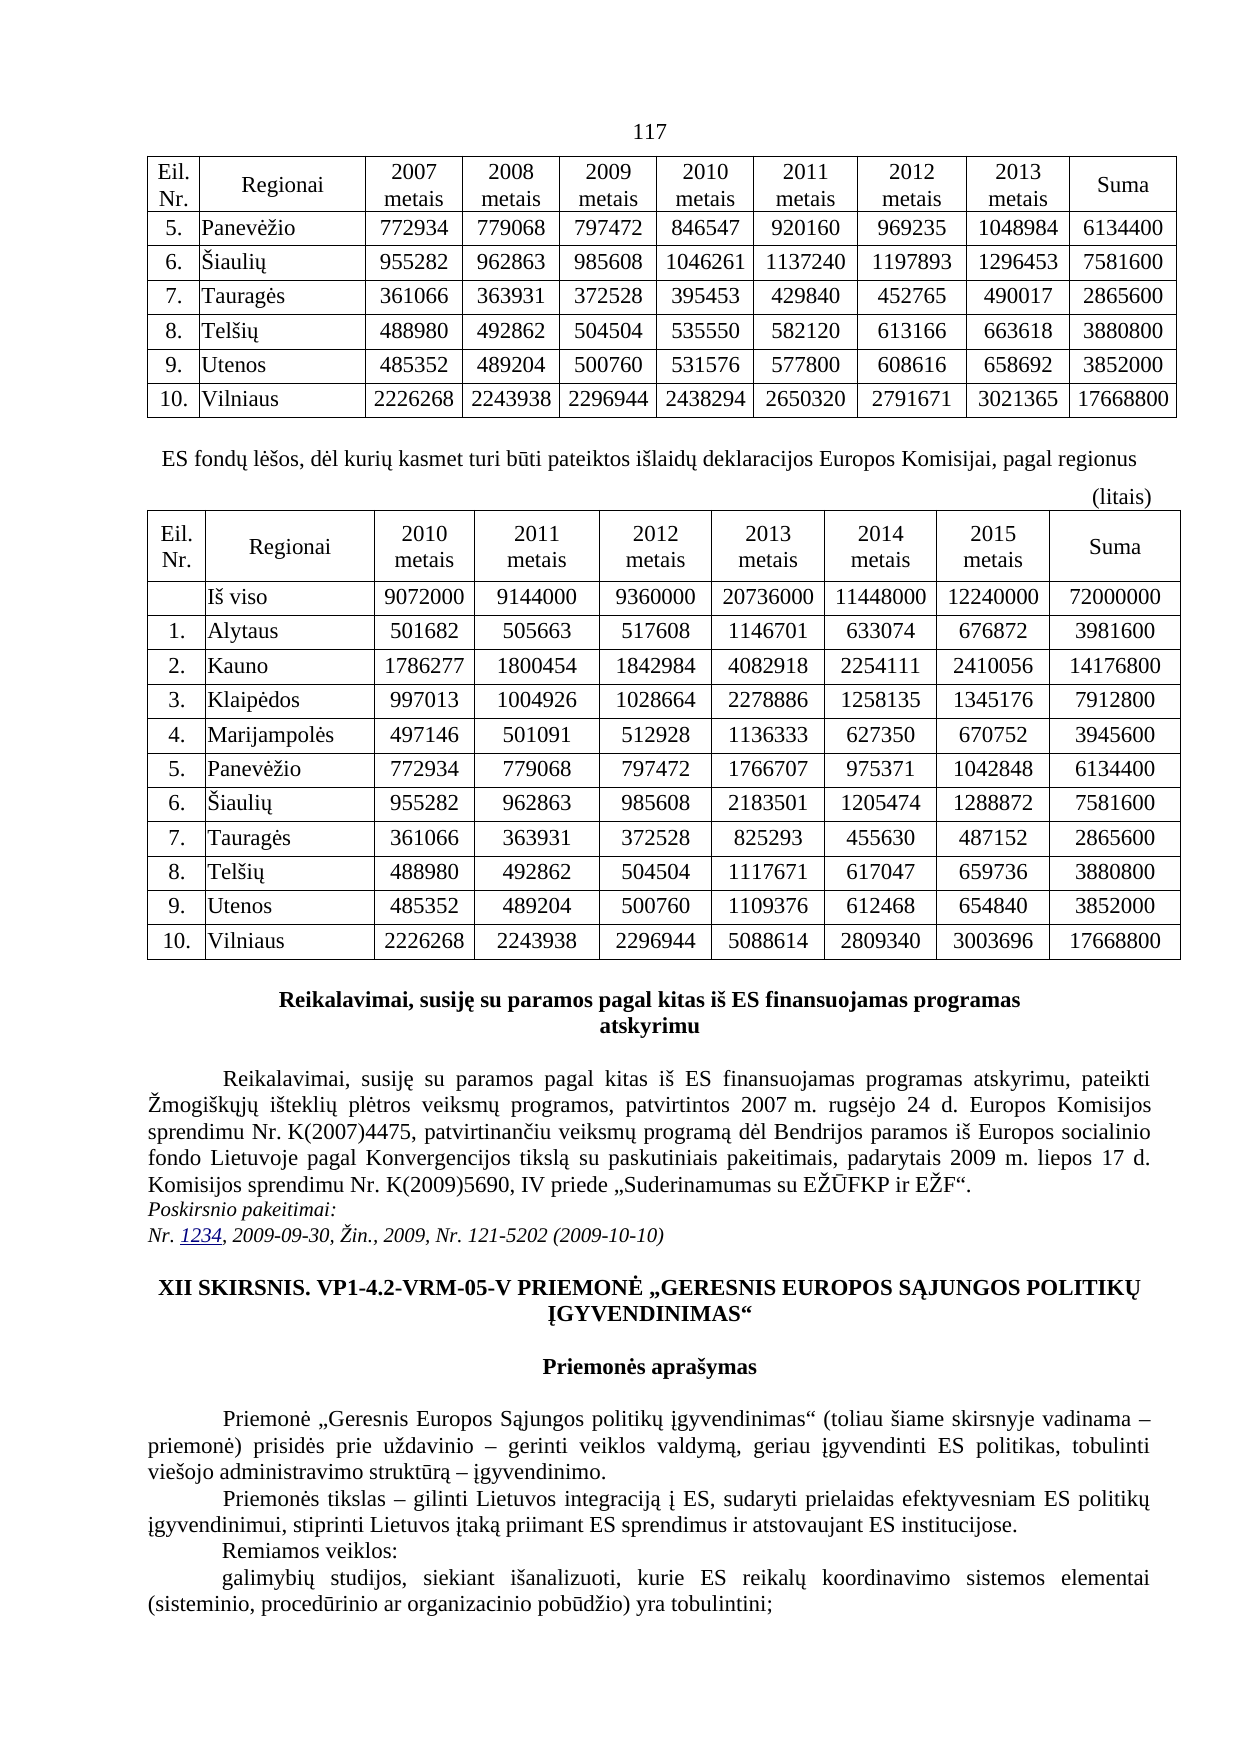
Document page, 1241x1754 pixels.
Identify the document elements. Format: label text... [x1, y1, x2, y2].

table_cell 1117671 [712, 857, 824, 890]
table_cell Utenos [206, 891, 374, 924]
table_cell 512928 [600, 719, 711, 752]
table_cell 1146701 [712, 616, 824, 649]
table_cell 582120 [754, 315, 857, 348]
table_cell 488980 [366, 315, 462, 348]
table_cell 3003696 [937, 925, 1049, 959]
table_cell 5088614 [712, 925, 824, 959]
table_header 2009 metais [560, 157, 656, 211]
table_cell 490017 [967, 281, 1069, 314]
table_cell 455630 [825, 822, 936, 856]
table_cell 1042848 [937, 754, 1049, 787]
table_cell 1046261 [657, 246, 753, 280]
table_cell 487152 [937, 822, 1049, 856]
table_cell 627350 [825, 719, 936, 752]
table_cell 779068 [475, 754, 599, 787]
table_cell Tauragės [200, 281, 365, 314]
table_cell 372528 [600, 822, 711, 856]
table_cell 489204 [475, 891, 599, 924]
table_cell 6. [148, 246, 199, 280]
text Reikalavimai, susiję su paramos pagal kitas iš ES finansuojamas programas atskyrimu [148, 986, 1152, 1039]
table_cell 11448000 [825, 582, 936, 615]
table_cell 658692 [967, 350, 1069, 383]
table_cell 955282 [375, 788, 474, 821]
table_cell 1288872 [937, 788, 1049, 821]
text XII SKIRSNIS. VP1-4.2-VRM-05-V PRIEMONĖ „GERESNIS EUROPOS SĄJUNGOS POLITIKŲ ĮGYVENDINIMAS“ [148, 1274, 1152, 1326]
table_cell 504504 [560, 315, 656, 348]
table_cell 797472 [600, 754, 711, 787]
table_cell 8. [148, 315, 199, 348]
table_cell [148, 582, 205, 615]
text Poskirsnio pakeitimai: [148, 1197, 1152, 1221]
table_cell 492862 [475, 857, 599, 890]
table_cell 500760 [560, 350, 656, 383]
table_cell 659736 [937, 857, 1049, 890]
table_cell 2226268 [375, 925, 474, 959]
table_cell 505663 [475, 616, 599, 649]
table_cell 4. [148, 719, 205, 752]
table_cell 4082918 [712, 650, 824, 684]
table_cell 7581600 [1070, 246, 1176, 280]
table_header 2013 metais [967, 157, 1069, 211]
table_cell 779068 [463, 212, 559, 245]
table_cell 1258135 [825, 685, 936, 718]
table_cell 2278886 [712, 685, 824, 718]
table_cell 920160 [754, 212, 857, 245]
table_cell 962863 [475, 788, 599, 821]
table_cell 504504 [600, 857, 711, 890]
table_cell 2226268 [366, 384, 462, 417]
table_cell 492862 [463, 315, 559, 348]
table_header 2014 metais [825, 511, 936, 581]
table_cell 962863 [463, 246, 559, 280]
table_cell 2183501 [712, 788, 824, 821]
table_cell Panevėžio [206, 754, 374, 787]
table_cell 3021365 [967, 384, 1069, 417]
text Priemonės aprašymas [148, 1353, 1152, 1379]
table_cell 9072000 [375, 582, 474, 615]
table_cell 663618 [967, 315, 1069, 348]
table_cell 363931 [463, 281, 559, 314]
table_cell 501091 [475, 719, 599, 752]
table_cell 361066 [375, 822, 474, 856]
table_header 2013 metais [712, 511, 824, 581]
table_cell 2865600 [1070, 281, 1176, 314]
table_cell 1345176 [937, 685, 1049, 718]
table_cell 617047 [825, 857, 936, 890]
table_header 2012 metais [600, 511, 711, 581]
table_cell 797472 [560, 212, 656, 245]
table_header Suma [1050, 511, 1180, 581]
table_cell 488980 [375, 857, 474, 890]
table_cell Panevėžio [200, 212, 365, 245]
table_header 2010 metais [375, 511, 474, 581]
table_cell 3852000 [1070, 350, 1176, 383]
table_cell 633074 [825, 616, 936, 649]
table_cell 372528 [560, 281, 656, 314]
table_cell 489204 [463, 350, 559, 383]
table_cell 1800454 [475, 650, 599, 684]
table_cell 613166 [858, 315, 966, 348]
table_cell 1. [148, 616, 205, 649]
table_cell 395453 [657, 281, 753, 314]
table_cell 2243938 [475, 925, 599, 959]
table_cell 1004926 [475, 685, 599, 718]
table_cell 535550 [657, 315, 753, 348]
table_header Eil. Nr. [148, 511, 205, 581]
table_cell 2650320 [754, 384, 857, 417]
table_cell 3852000 [1050, 891, 1180, 924]
table_cell Vilniaus [200, 384, 365, 417]
table_cell 2791671 [858, 384, 966, 417]
table_cell Šiaulių [200, 246, 365, 280]
table_cell 12240000 [937, 582, 1049, 615]
table_cell 497146 [375, 719, 474, 752]
table_cell 985608 [560, 246, 656, 280]
table_cell 72000000 [1050, 582, 1180, 615]
text Priemonės tikslas – gilinti Lietuvos integraciją į ES, sudaryti prielaidas efektyvesniam ES politikų įgyvendinimui, stiprinti Lietuvos įtaką priimant ES sprendimus ir atstovaujant ES institucijose. [148, 1484, 1152, 1537]
table_cell 9144000 [475, 582, 599, 615]
table_cell 2809340 [825, 925, 936, 959]
text ES fondų lėšos, dėl kurių kasmet turi būti pateiktos išlaidų deklaracijos Europos Komisijai, pagal regionus [148, 444, 1152, 471]
table_cell Tauragės [206, 822, 374, 856]
table_cell 9. [148, 891, 205, 924]
table_cell 670752 [937, 719, 1049, 752]
table_header 2012 metais [858, 157, 966, 211]
table_cell Utenos [200, 350, 365, 383]
table_cell 825293 [712, 822, 824, 856]
table_cell Telšių [200, 315, 365, 348]
table_cell 10. [148, 384, 199, 417]
table_cell 969235 [858, 212, 966, 245]
text Nr. 1234, 2009-09-30, Žin., 2009, Nr. 121-5202 (2009-10-10) [148, 1221, 1152, 1247]
table_header 2011 metais [754, 157, 857, 211]
table_cell 485352 [375, 891, 474, 924]
table_cell Marijampolės [206, 719, 374, 752]
table_cell 452765 [858, 281, 966, 314]
table_cell 612468 [825, 891, 936, 924]
table_cell 3880800 [1070, 315, 1176, 348]
table_cell 608616 [858, 350, 966, 383]
table_cell 2865600 [1050, 822, 1180, 856]
table_cell 3945600 [1050, 719, 1180, 752]
table_header Regionai [200, 157, 365, 211]
table_cell 577800 [754, 350, 857, 383]
table_cell 1766707 [712, 754, 824, 787]
table_cell 14176800 [1050, 650, 1180, 684]
table_cell 772934 [366, 212, 462, 245]
table_cell 654840 [937, 891, 1049, 924]
table_cell 2243938 [463, 384, 559, 417]
table_cell 2296944 [560, 384, 656, 417]
table_header 2011 metais [475, 511, 599, 581]
table_cell 1136333 [712, 719, 824, 752]
table_cell 772934 [375, 754, 474, 787]
table_cell 20736000 [712, 582, 824, 615]
table_cell 10. [148, 925, 205, 959]
table_cell 7581600 [1050, 788, 1180, 821]
table_cell 997013 [375, 685, 474, 718]
text Remiamos veiklos: [148, 1537, 1152, 1564]
table_header 2008 metais [463, 157, 559, 211]
table_cell 429840 [754, 281, 857, 314]
table_cell 5. [148, 212, 199, 245]
table_cell Telšių [206, 857, 374, 890]
table_header 2010 metais [657, 157, 753, 211]
table_cell 7. [148, 281, 199, 314]
table_cell 3981600 [1050, 616, 1180, 649]
table_cell 2438294 [657, 384, 753, 417]
table_cell Alytaus [206, 616, 374, 649]
table_cell 1197893 [858, 246, 966, 280]
table_cell 1028664 [600, 685, 711, 718]
table_cell 361066 [366, 281, 462, 314]
table_cell 3880800 [1050, 857, 1180, 890]
table_cell 7912800 [1050, 685, 1180, 718]
table_cell Iš viso [206, 582, 374, 615]
table_cell 517608 [600, 616, 711, 649]
table_cell 1842984 [600, 650, 711, 684]
table_cell 485352 [366, 350, 462, 383]
table_cell Šiaulių [206, 788, 374, 821]
table_cell 975371 [825, 754, 936, 787]
table_cell 17668800 [1070, 384, 1176, 417]
table_cell 2410056 [937, 650, 1049, 684]
table_cell 363931 [475, 822, 599, 856]
table_cell 6. [148, 788, 205, 821]
text Priemonė „Geresnis Europos Sąjungos politikų įgyvendinimas“ (toliau šiame skirsnyje vadinama – priemonė) prisidės prie uždavinio – gerinti veiklos valdymą, geriau įgyvendinti ES politikas, tobulinti viešojo administravimo struktūrą – įgyvendinimo. [148, 1406, 1152, 1484]
table_cell 1109376 [712, 891, 824, 924]
table_header 2015 metais [937, 511, 1049, 581]
table_header Suma [1070, 157, 1176, 211]
table_header Regionai [206, 511, 374, 581]
table_cell 676872 [937, 616, 1049, 649]
text galimybių studijos, siekiant išanalizuoti, kurie ES reikalų koordinavimo sistemos elementai (sisteminio, procedūrinio ar organizacinio pobūdžio) yra tobulintini; [148, 1564, 1152, 1616]
table_cell 1296453 [967, 246, 1069, 280]
table_cell 955282 [366, 246, 462, 280]
text Reikalavimai, susiję su paramos pagal kitas iš ES finansuojamas programas atskyrimu, pateikti Žmogiškųjų išteklių plėtros veiksmų programos, patvirtintos 2007 m. rugsėjo 24 d. Europos Komisijos sprendimu Nr. K(2007)4475, patvirtinančiu veiksmų programą dėl Bendrijos paramos iš Europos socialinio fondo Lietuvoje pagal Konvergencijos tikslą su paskutiniais pakeitimais, padarytais 2009 m. liepos 17 d. Komisijos sprendimu Nr. K(2009)5690, IV priede „Suderinamumas su EŽŪFKP ir EŽF“. [148, 1065, 1152, 1197]
table_cell 6134400 [1050, 754, 1180, 787]
text (litais) [148, 483, 1152, 510]
table_cell 500760 [600, 891, 711, 924]
table_cell 1205474 [825, 788, 936, 821]
table_cell 8. [148, 857, 205, 890]
table_cell 985608 [600, 788, 711, 821]
table_cell 5. [148, 754, 205, 787]
table_cell 2296944 [600, 925, 711, 959]
table_cell 9. [148, 350, 199, 383]
table_cell 531576 [657, 350, 753, 383]
table_cell 1048984 [967, 212, 1069, 245]
table_cell 501682 [375, 616, 474, 649]
table_cell 6134400 [1070, 212, 1176, 245]
table_cell 3. [148, 685, 205, 718]
table_cell Klaipėdos [206, 685, 374, 718]
table_cell Kauno [206, 650, 374, 684]
table_cell 1786277 [375, 650, 474, 684]
table_header 2007 metais [366, 157, 462, 211]
table_header Eil. Nr. [148, 157, 199, 211]
table_cell 1137240 [754, 246, 857, 280]
table_cell 9360000 [600, 582, 711, 615]
table_cell Vilniaus [206, 925, 374, 959]
table_cell 846547 [657, 212, 753, 245]
table_cell 2254111 [825, 650, 936, 684]
table_cell 17668800 [1050, 925, 1180, 959]
table_cell 7. [148, 822, 205, 856]
table_cell 2. [148, 650, 205, 684]
